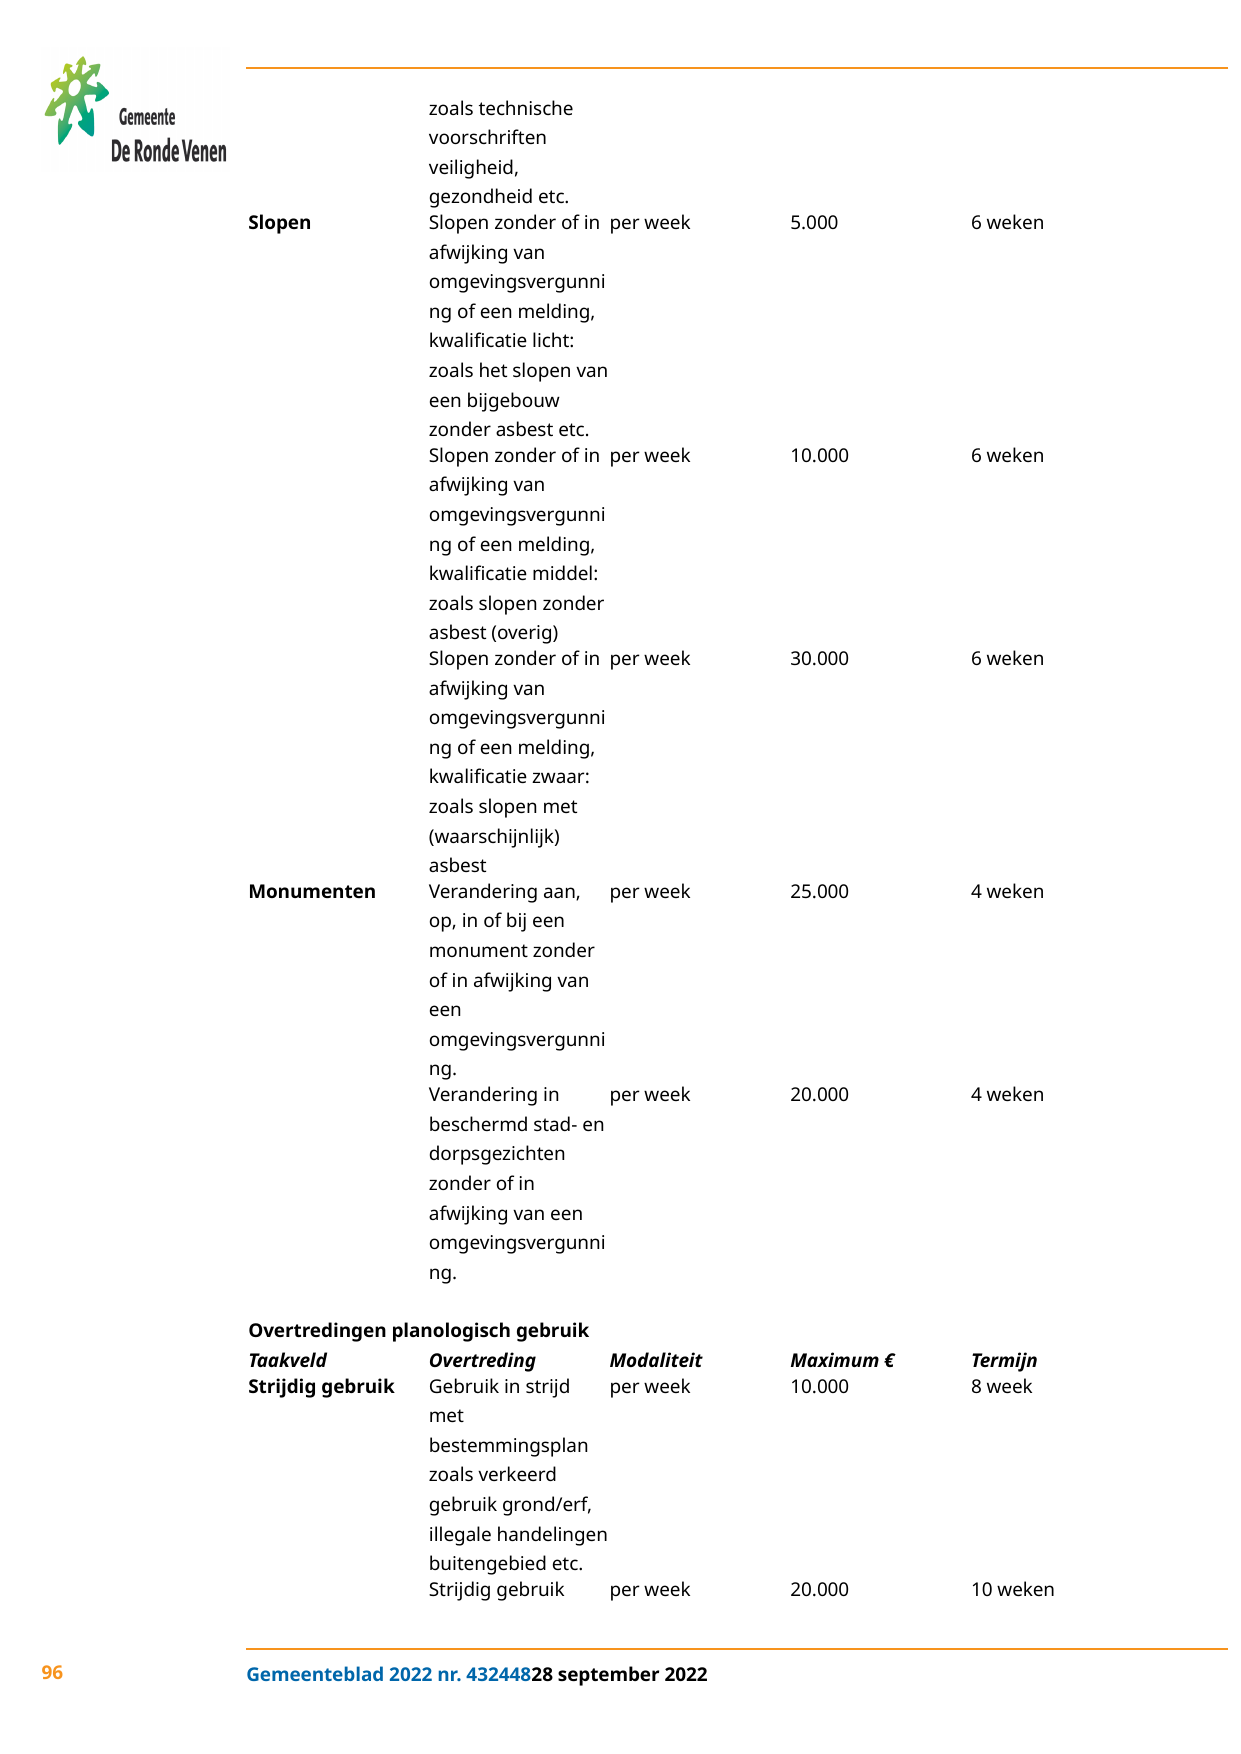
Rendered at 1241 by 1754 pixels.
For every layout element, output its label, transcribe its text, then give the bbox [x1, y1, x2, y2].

table_cell Monumenten [248, 878, 429, 1284]
table_cell [790, 95, 971, 209]
table_cell 20.000 [790, 1081, 971, 1284]
table_cell Slopen zonder of in afwijking van omgevingsvergunning of een melding, kwalificatie middel: zoals slopen zonder asbest (overig) [429, 442, 609, 645]
text Overtredingen planologisch gebruik [248, 1317, 1152, 1343]
table_header Maximum € [790, 1347, 971, 1373]
table_cell Verandering in beschermd stad- en dorpsgezichten zonder of in afwijking van een omgevingsvergunning. [429, 1081, 609, 1284]
table_cell Slopen zonder of in afwijking van omgevingsvergunning of een melding, kwalificatie licht: zoals het slopen van een bijgebouw zonder asbest etc. [429, 209, 609, 442]
table_cell Slopen zonder of in afwijking van omgevingsvergunning of een melding, kwalificatie zwaar: zoals slopen met (waarschijnlijk) asbest [429, 645, 609, 878]
table_cell 10.000 [790, 442, 971, 645]
table_cell Gebruik in strijd met bestemmingsplan zoals verkeerd gebruik grond/erf, illegale handelingen buitengebied etc. [429, 1373, 609, 1576]
table_cell 5.000 [790, 209, 971, 442]
table_cell [971, 95, 1152, 209]
table_cell per week [609, 209, 790, 442]
table_cell [248, 95, 429, 209]
picture [41, 47, 231, 172]
table_cell per week [609, 1576, 790, 1602]
table_cell per week [609, 1373, 790, 1576]
table_header Modaliteit [609, 1347, 790, 1373]
table_cell 8 week [971, 1373, 1152, 1576]
table_cell 4 weken [971, 1081, 1152, 1284]
table_cell Strijdig gebruik [429, 1576, 609, 1602]
table_cell 6 weken [971, 209, 1152, 442]
table_cell 10.000 [790, 1373, 971, 1576]
table_cell 10 weken [971, 1576, 1152, 1602]
table_header Termijn [971, 1347, 1152, 1373]
table_header Overtreding [429, 1347, 609, 1373]
table_cell 4 weken [971, 878, 1152, 1081]
table_cell 6 weken [971, 645, 1152, 878]
table_cell per week [609, 442, 790, 645]
table_cell 20.000 [790, 1576, 971, 1602]
table_cell Strijdig gebruik [248, 1373, 429, 1602]
table_header Taakveld [248, 1347, 429, 1373]
table_cell Verandering aan, op, in of bij een monument zonder of in afwijking van een omgevingsvergunning. [429, 878, 609, 1081]
table_cell [609, 95, 790, 209]
table_cell 30.000 [790, 645, 971, 878]
table_cell 25.000 [790, 878, 971, 1081]
table_cell per week [609, 645, 790, 878]
table_cell per week [609, 878, 790, 1081]
table_cell zoals technische voorschriften veiligheid, gezondheid etc. [429, 95, 609, 209]
table_cell Slopen [248, 209, 429, 878]
table_cell 6 weken [971, 442, 1152, 645]
table_cell per week [609, 1081, 790, 1284]
